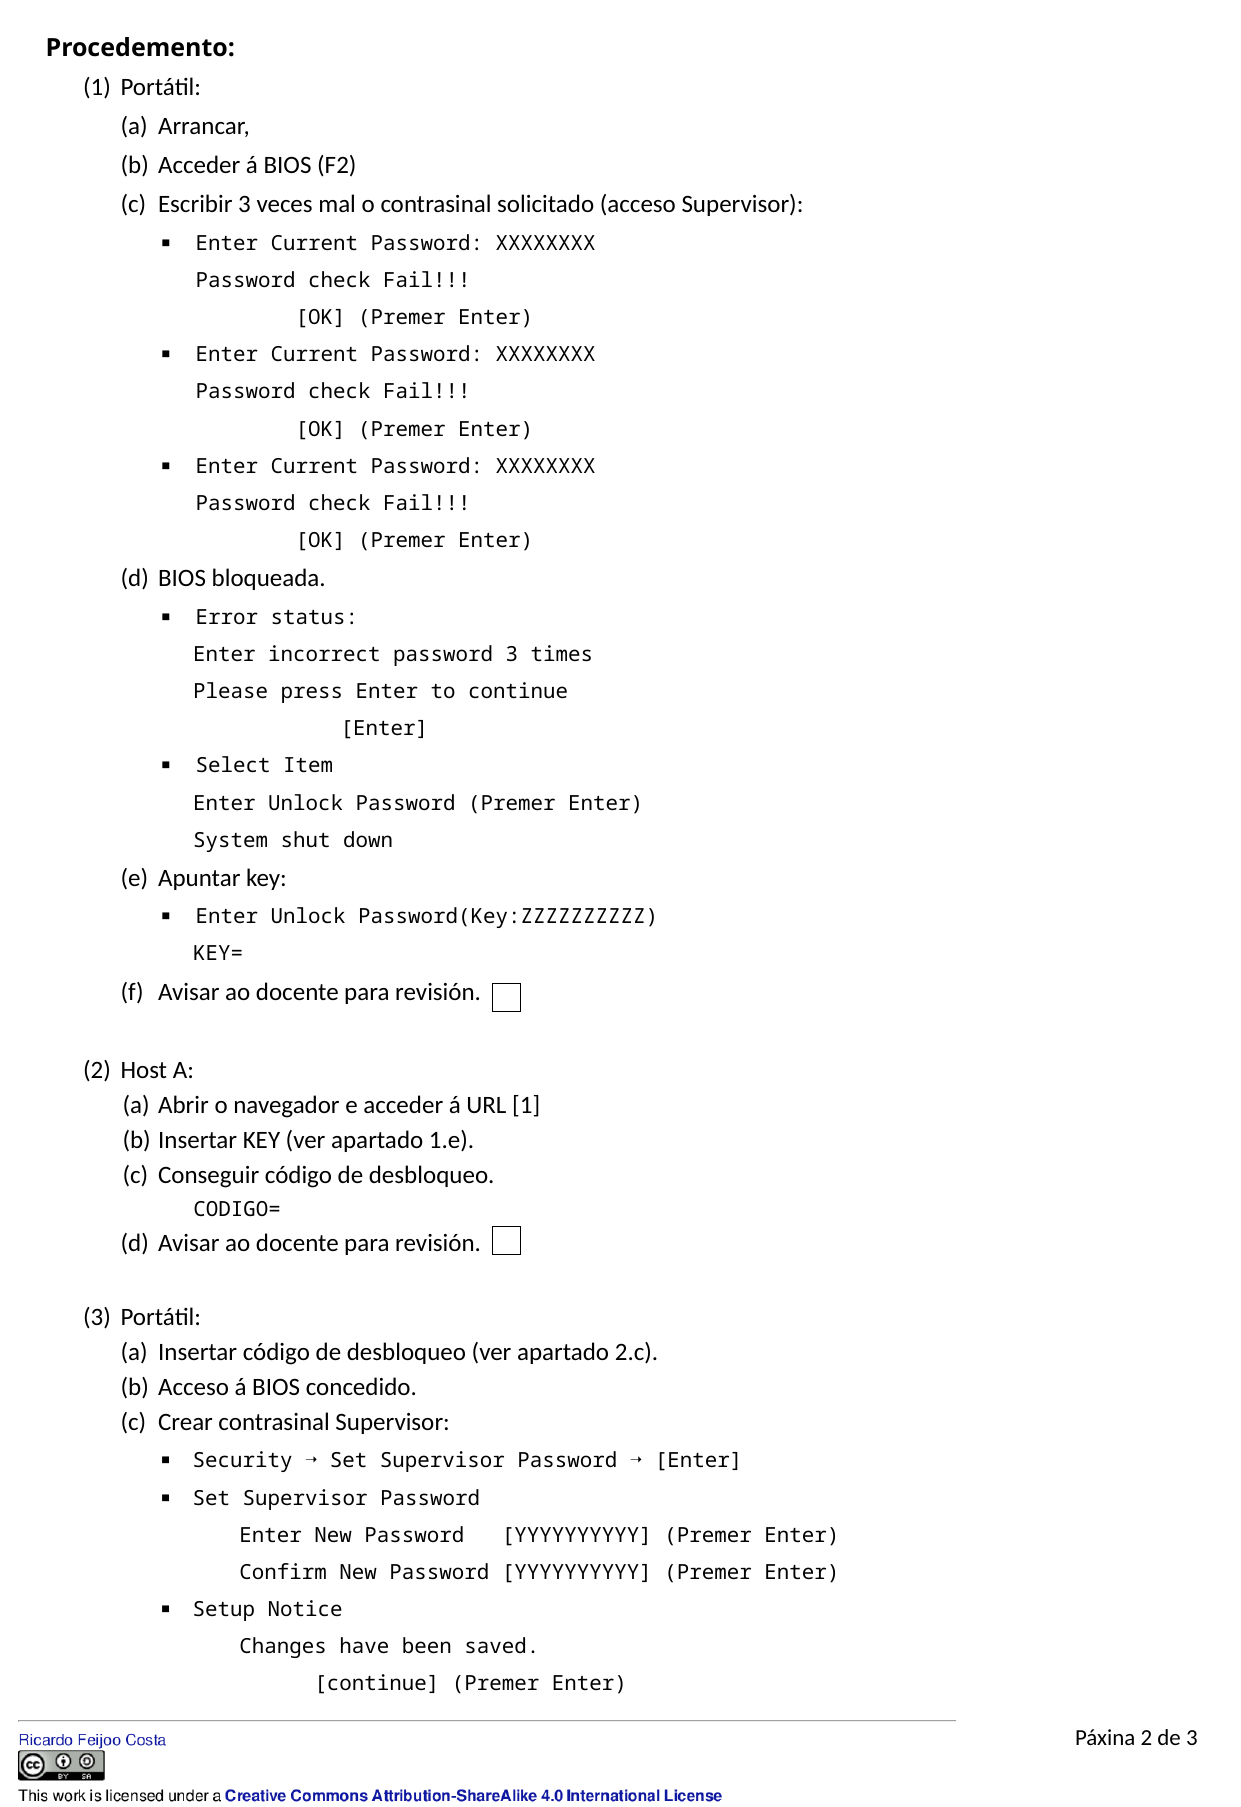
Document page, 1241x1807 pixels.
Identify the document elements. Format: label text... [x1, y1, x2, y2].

text [Enter] [45, 713, 1197, 742]
list Enter Current Password: XXXXXXXX [158, 339, 1197, 368]
list [OK] (Premer Enter) [158, 525, 1197, 554]
text Procedemento: [45, 30, 1197, 64]
list Password check Fail!!! [158, 377, 1197, 405]
list [continue] (Premer Enter) [277, 1668, 1197, 1697]
text Enter Unlock Password (Premer Enter) [45, 788, 1197, 816]
list Escribir 3 veces mal o contrasinal solicitado (acceso Supervisor): [120, 188, 1197, 219]
list Select Item [158, 751, 1197, 779]
list Password check Fail!!! [158, 265, 1197, 293]
list Host A: [83, 1054, 1197, 1085]
list Password check Fail!!! [158, 488, 1197, 517]
list Avisar ao docente para revisión. [120, 976, 1197, 1006]
text Enter incorrect password 3 times [45, 639, 1197, 667]
list Abrir o navegador e acceder á URL [1] [122, 1089, 1197, 1120]
list Crear contrasinal Supervisor: [120, 1406, 1197, 1437]
text System shut down [45, 825, 1197, 853]
list [OK] (Premer Enter) [158, 414, 1197, 442]
list [OK] (Premer Enter) [158, 302, 1197, 331]
list Error status: [158, 602, 1197, 630]
list Insertar KEY (ver apartado 1.e). [122, 1124, 1197, 1155]
list Avisar ao docente para revisión. [120, 1227, 1197, 1257]
list Enter New Password [YYYYYYYYYY] (Premer Enter) [202, 1520, 1197, 1548]
picture [8, 1715, 957, 1806]
list Insertar código de desbloqueo (ver apartado 2.c). [120, 1336, 1197, 1367]
list Enter Current Password: XXXXXXXX [158, 228, 1197, 256]
text KEY= [45, 938, 1197, 967]
list Confirm New Password [YYYYYYYYYY] (Premer Enter) [202, 1557, 1197, 1585]
text Please press Enter to continue [45, 676, 1197, 704]
list Portátil: [83, 71, 1197, 101]
list Changes have been saved. [202, 1631, 1197, 1660]
list Setup Notice [158, 1594, 1197, 1623]
list Acceso á BIOS concedido. [120, 1371, 1197, 1402]
list Arrancar, [120, 110, 1197, 141]
list Enter Unlock Password(Key:ZZZZZZZZZZ) [158, 901, 1197, 930]
list Security ➝ Set Supervisor Password ➝ [Enter] [158, 1445, 1197, 1474]
list Conseguir código de desbloqueo. [122, 1159, 1197, 1190]
list BIOS bloqueada. [120, 562, 1197, 593]
list Set Supervisor Password [158, 1483, 1197, 1511]
list Portátil: [83, 1301, 1197, 1332]
list Enter Current Password: XXXXXXXX [158, 451, 1197, 479]
list Apuntar key: [120, 862, 1197, 893]
list Acceder á BIOS (F2) [120, 149, 1197, 180]
list CODIGO= [193, 1194, 1197, 1223]
